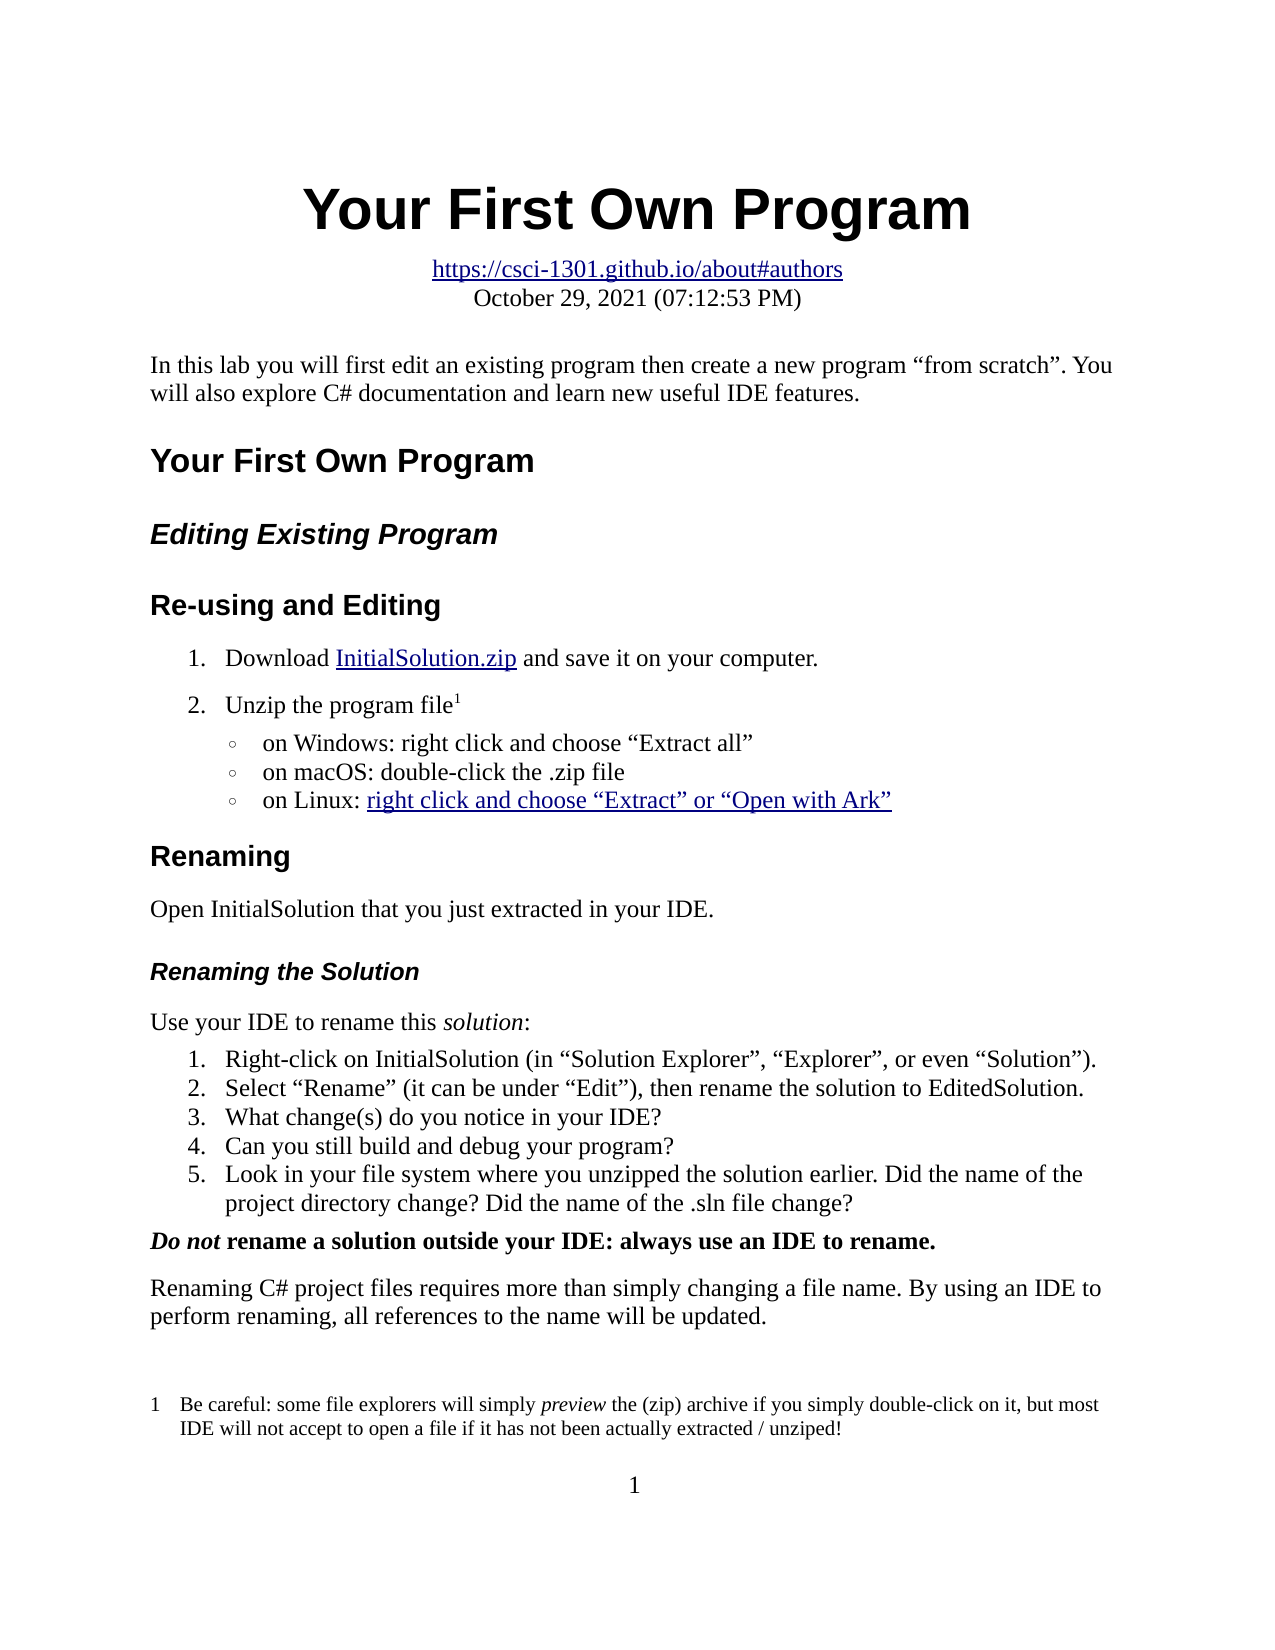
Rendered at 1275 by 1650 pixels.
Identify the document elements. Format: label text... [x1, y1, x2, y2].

list Unzip the program file [187, 690, 1125, 719]
list Right-click on InitialSolution (in “Solution Explorer”, “Explorer”, or even “Solution”). [187, 1044, 1125, 1073]
text In this lab you will first edit an existing program then create a new program “from scratch”. You will also explore C# documentation and learn new useful IDE features. [150, 350, 1125, 407]
list on macOS: double-click the .zip file [225, 757, 1125, 785]
text Open InitialSolution that you just extracted in your IDE. [150, 894, 1125, 923]
subtitle Re-using and Editing [150, 588, 1125, 622]
subtitle Your First Own Program [150, 441, 1125, 480]
title Your First Own Program [150, 175, 1125, 242]
list Select “Rename” (it can be under “Edit”), then rename the solution to EditedSolution. [187, 1073, 1125, 1102]
text Use your IDE to rename this solution: [150, 1007, 1125, 1036]
text Do not rename a solution outside your IDE: always use an IDE to rename. [150, 1226, 1125, 1255]
subtitle Renaming [150, 839, 1125, 873]
list on Linux: right click and choose “Extract” or “Open with Ark” [225, 785, 1125, 814]
list Look in your file system where you unzipped the solution earlier. Did the name of the project directory change? Did the name of the .sln file change? [187, 1159, 1125, 1217]
text October 29, 2021 (07:12:53 PM) [150, 283, 1125, 312]
list Download InitialSolution.zip and save it on your computer. [187, 643, 1125, 672]
text Renaming C# project files requires more than simply changing a file name. By using an IDE to perform renaming, all references to the name will be updated. [150, 1273, 1125, 1330]
list Can you still build and debug your program? [187, 1131, 1125, 1159]
subtitle Editing Existing Program [150, 517, 1125, 551]
list What change(s) do you notice in your IDE? [187, 1102, 1125, 1131]
subtitle Renaming the Solution [150, 957, 1125, 985]
text https://csci-1301.github.io/about#authors [150, 254, 1125, 283]
list Be careful: some file explorers will simply preview the (zip) archive if you simply double-click on it, but most IDE will not accept to open a file if it has not been actually extracted / unziped! [150, 1392, 1125, 1440]
list on Windows: right click and choose “Extract all” [225, 728, 1125, 757]
